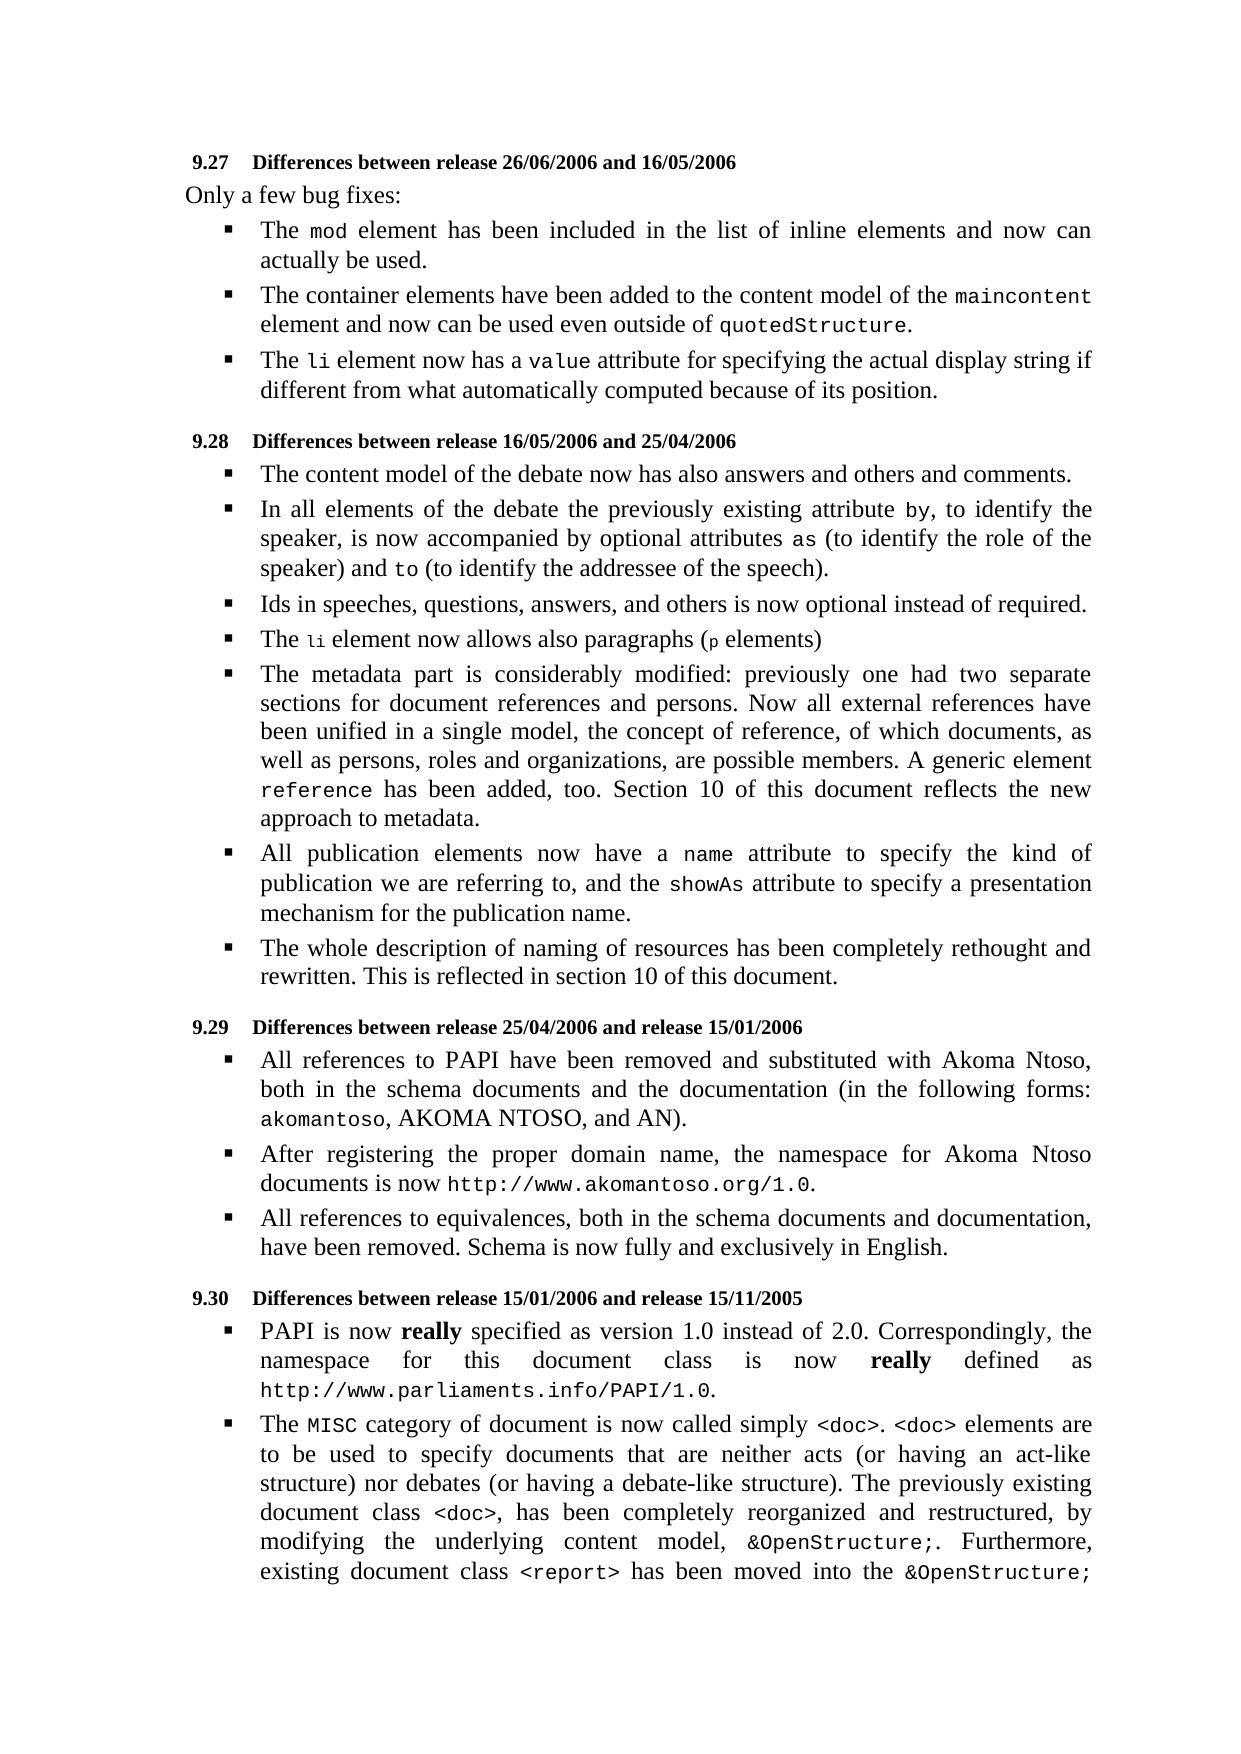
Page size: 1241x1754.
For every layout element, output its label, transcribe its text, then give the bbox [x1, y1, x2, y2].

list All publication elements now have a name attribute to specify the kind of publication we are referring to, and the showAs attribute to specify a presentation mechanism for the publication name. [223, 838, 1092, 926]
list PAPI is now really specified as version 1.0 instead of 2.0. Correspondingly, the namespace for this document class is now really defined as http://www.parliaments.info/PAPI/1.0. [222, 1316, 1092, 1403]
list The mod element has been included in the list of inline elements and now can actually be used. [223, 215, 1092, 274]
subtitle Differences between release 25/04/2006 and release 15/01/2006 [192, 1015, 1092, 1039]
subtitle Differences between release 26/06/2006 and 16/05/2006 [192, 150, 1092, 174]
list The metadata part is considerably modified: previously one had two separate sections for document references and persons. Now all external references have been unified in a single model, the concept of reference, of which documents, as well as persons, roles and organizations, are possible members. A generic element reference has been added, too. Section 10 of this document reflects the new approach to metadata. [223, 659, 1092, 832]
text Only a few bug fixes: [148, 180, 1092, 209]
list The content model of the debate now has also answers and others and comments. [223, 459, 1092, 488]
subtitle Differences between release 16/05/2006 and 25/04/2006 [192, 429, 1092, 453]
list All references to equivalences, both in the schema documents and documentation, have been removed. Schema is now fully and exclusively in English. [223, 1203, 1092, 1261]
list The container elements have been added to the content model of the maincontent element and now can be used even outside of quotedStructure. [223, 280, 1092, 339]
list The MISC category of document is now called simply <doc>. <doc> elements are to be used to specify documents that are neither acts (or having an act-like structure) nor debates (or having a debate-like structure). The previously existing document class <doc>, has been completely reorganized and restructured, by modifying the underlying content model, &OpenStructure;. Furthermore, existing document class <report> has been moved into the &OpenStructure; [222, 1409, 1092, 1585]
list In all elements of the debate the previously existing attribute by, to identify the speaker, is now accompanied by optional attributes as (to identify the role of the speaker) and to (to identify the addressee of the speech). [223, 494, 1092, 583]
list After registering the proper domain name, the namespace for Akoma Ntoso documents is now http://www.akomantoso.org/1.0. [223, 1139, 1092, 1197]
list Ids in speeches, questions, answers, and others is now optional instead of required. [223, 589, 1092, 618]
subtitle Differences between release 15/01/2006 and release 15/11/2005 [192, 1286, 1092, 1310]
list The li element now has a value attribute for specifying the actual display string if different from what automatically computed because of its position. [223, 345, 1092, 404]
list The whole description of naming of resources has been completely rethought and rewritten. This is reflected in section 10 of this document. [223, 933, 1092, 990]
list All references to PAPI have been removed and substituted with Akoma Ntoso, both in the schema documents and the documentation (in the following forms: akomantoso, AKOMA NTOSO, and AN). [223, 1046, 1092, 1133]
list The li element now allows also paragraphs (p elements) [223, 624, 1092, 653]
